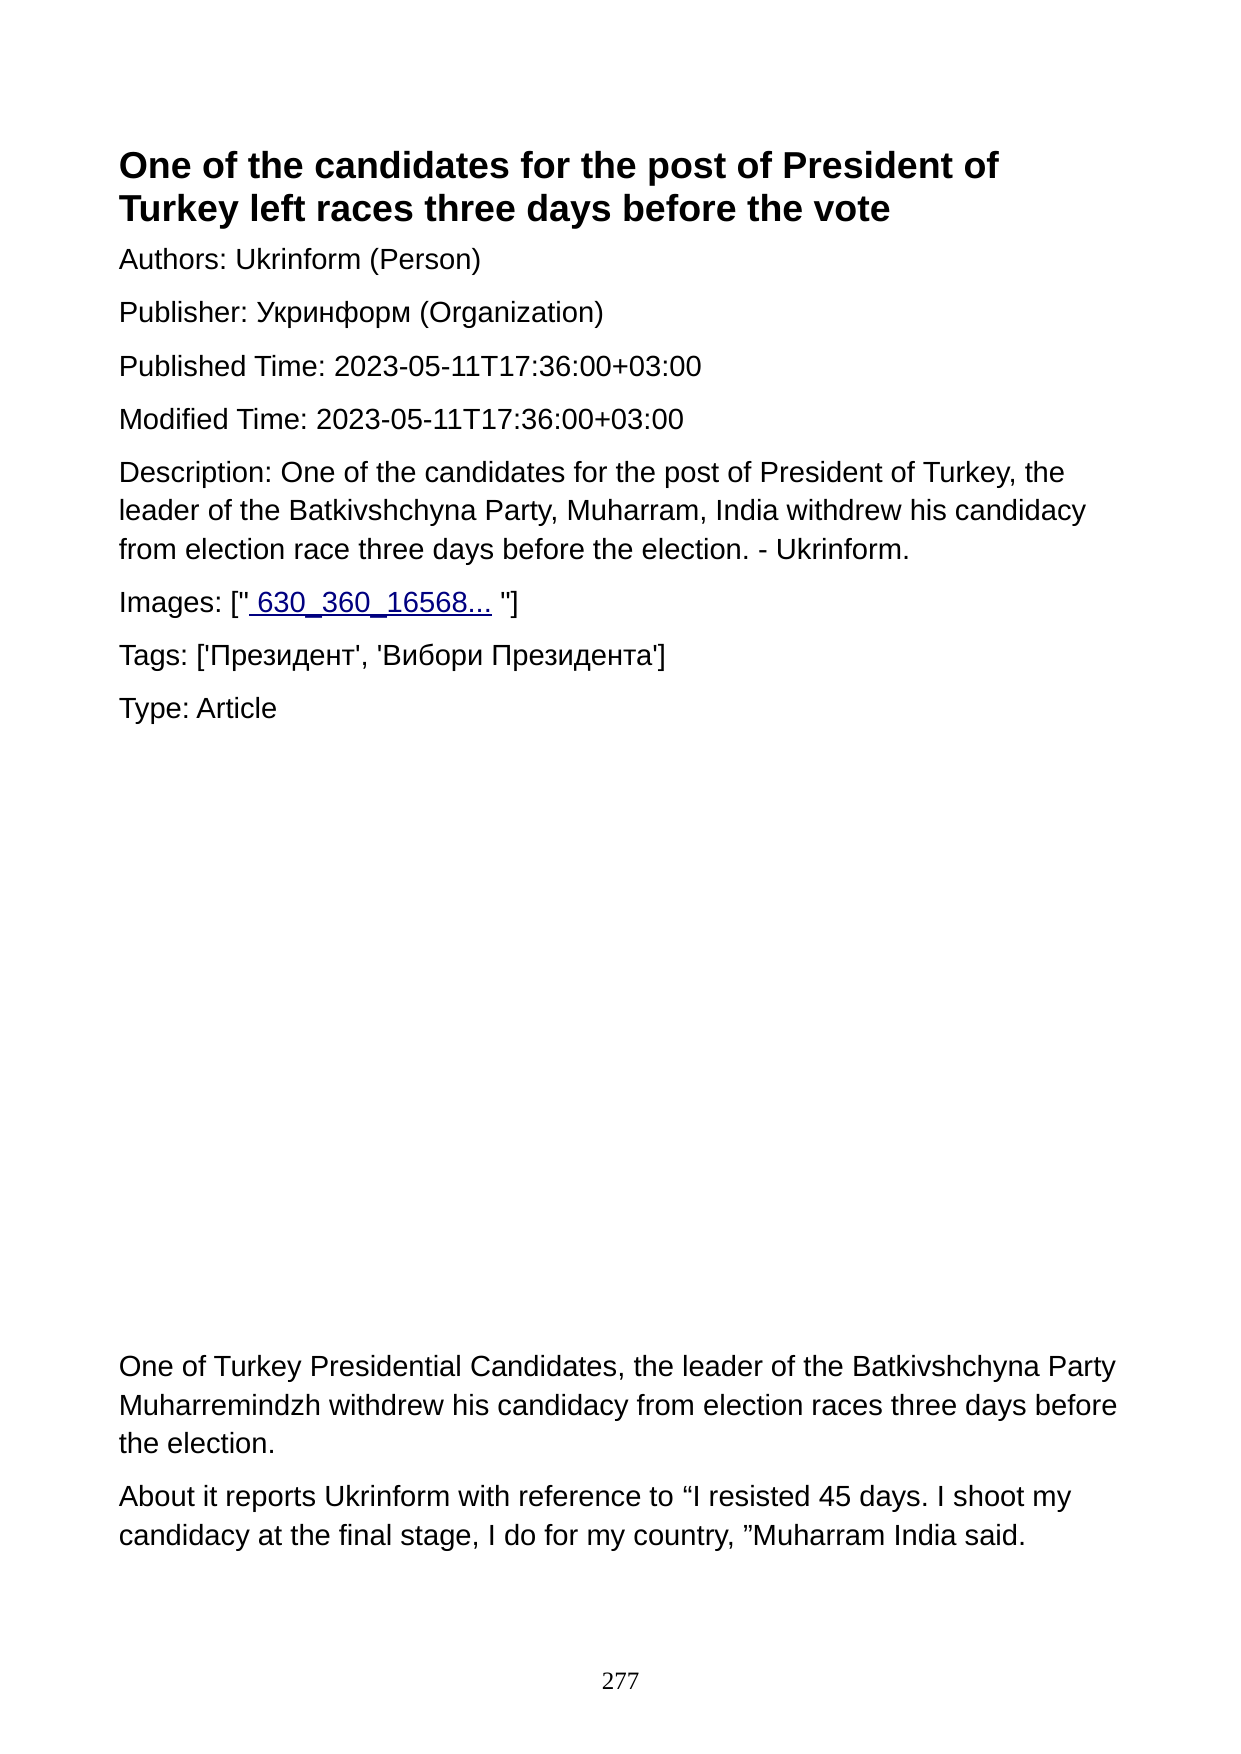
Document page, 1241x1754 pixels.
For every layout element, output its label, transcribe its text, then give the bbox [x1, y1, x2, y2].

subtitle One of the candidates for the post of President of Turkey left races three days before the vote [118, 143, 1122, 230]
text Images: [" 630_360_16568... "] [118, 585, 1122, 618]
text Modified Time: 2023-05-11T17:36:00+03:00 [118, 402, 1122, 435]
text Published Time: 2023-05-11T17:36:00+03:00 [118, 348, 1122, 382]
text About it reports Ukrinform with reference to “I resisted 45 days. I shoot my candidacy at the final stage, I do for my country, ”Muharram India said. [118, 1479, 1122, 1551]
text Authors: Ukrinform (Person) [118, 242, 1122, 276]
text Type: Article [118, 691, 1122, 725]
text Description: One of the candidates for the post of President of Turkey, the leader of the Batkivshchyna Party, Muharram, India withdrew his candidacy from election race three days before the election. - Ukrinform. [118, 455, 1122, 565]
text One of Turkey Presidential Candidates, the leader of the Batkivshchyna Party Muharremindzh withdrew his candidacy from election races three days before the election. [118, 744, 1122, 1459]
text Tags: ['Президент', 'Вибори Президента'] [118, 638, 1122, 672]
text Publisher: Укринформ (Organization) [118, 295, 1122, 329]
